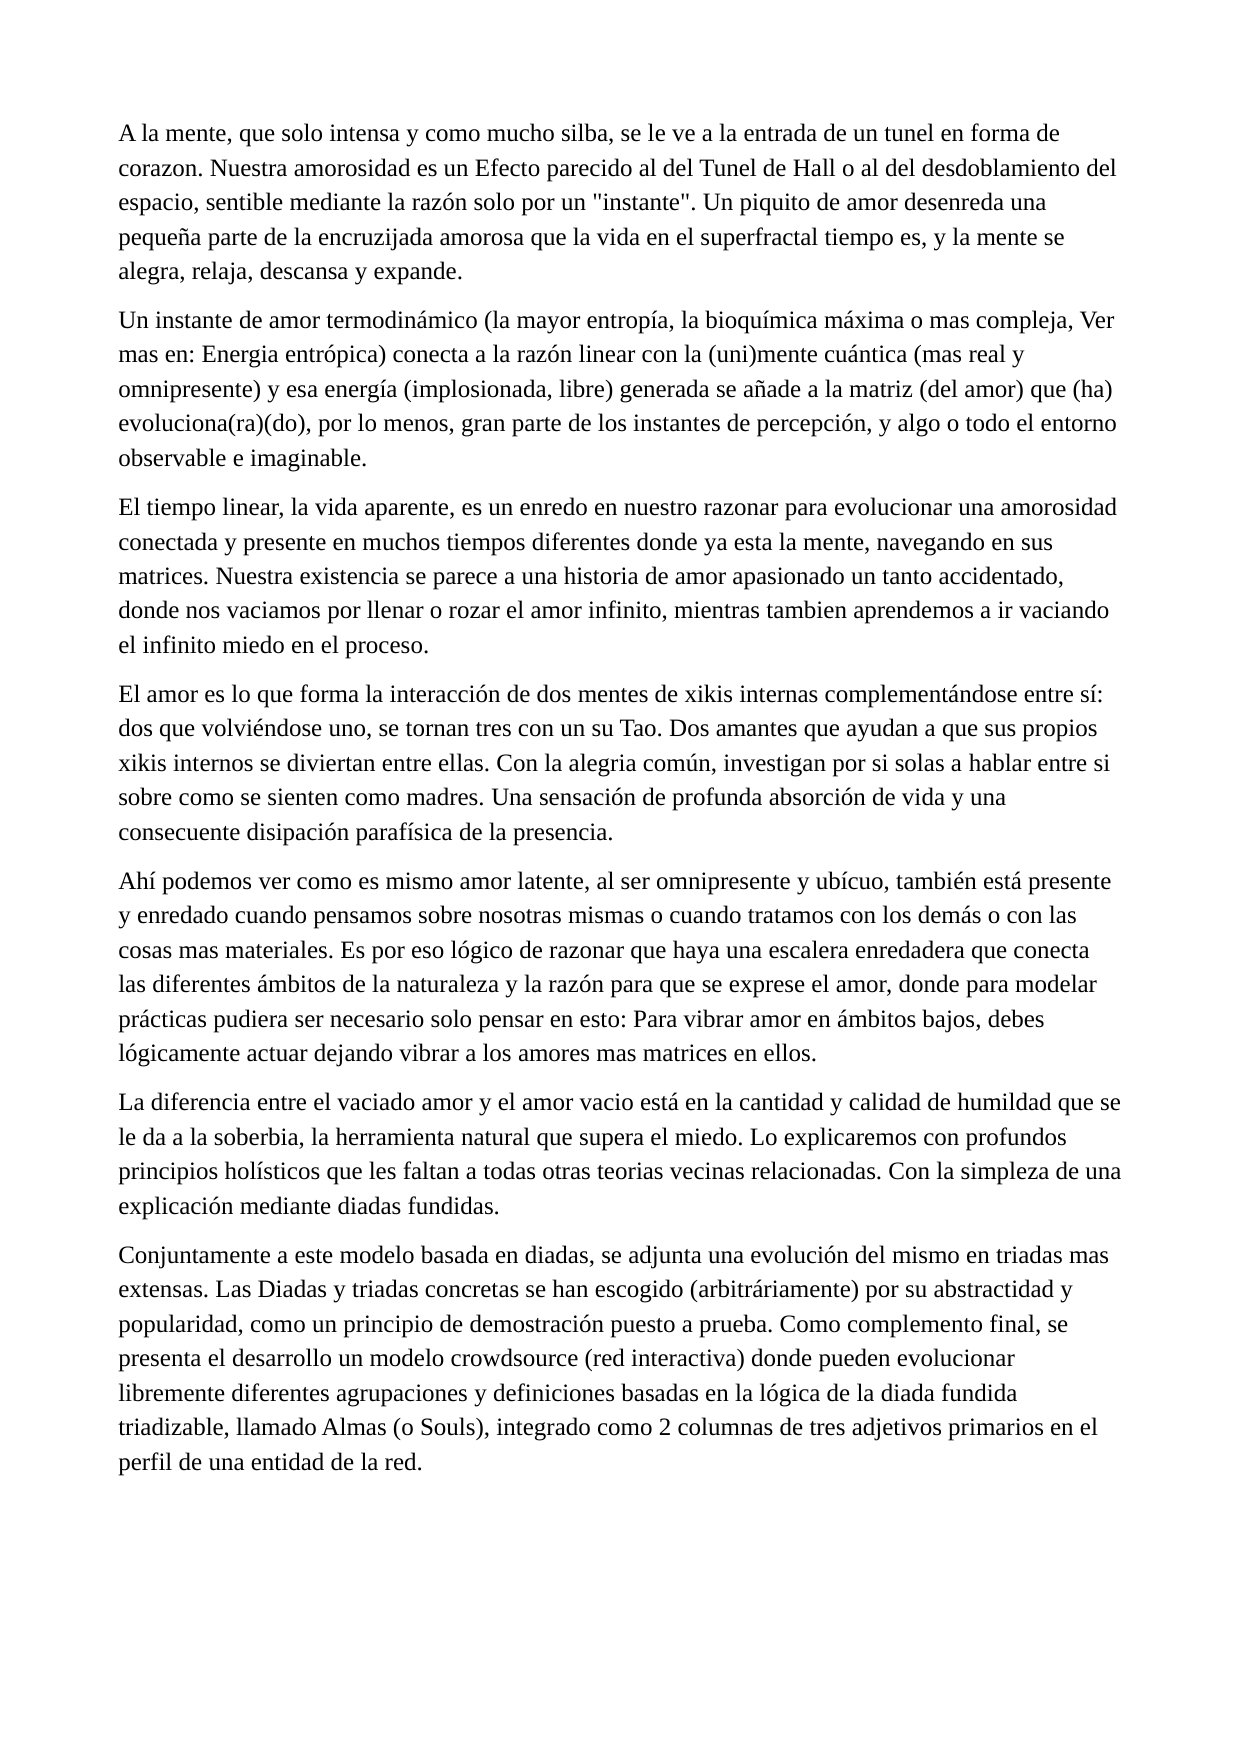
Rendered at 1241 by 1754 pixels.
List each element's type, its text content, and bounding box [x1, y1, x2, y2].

text Ahí podemos ver como es mismo amor latente, al ser omnipresente y ubícuo, también está presente y enredado cuando pensamos sobre nosotras mismas o cuando tratamos con los demás o con las cosas mas materiales. Es por eso lógico de razonar que haya una escalera enredadera que conecta las diferentes ámbitos de la naturaleza y la razón para que se exprese el amor, donde para modelar prácticas pudiera ser necesario solo pensar en esto: Para vibrar amor en ámbitos bajos, debes lógicamente actuar dejando vibrar a los amores mas matrices en ellos. [118, 866, 1122, 1067]
text El tiempo linear, la vida aparente, es un enredo en nuestro razonar para evolucionar una amorosidad conectada y presente en muchos tiempos diferentes donde ya esta la mente, navegando en sus matrices. Nuestra existencia se parece a una historia de amor apasionado un tanto accidentado, donde nos vaciamos por llenar o rozar el amor infinito, mientras tambien aprendemos a ir vaciando el infinito miedo en el proceso. [118, 492, 1122, 659]
text El amor es lo que forma la interacción de dos mentes de xikis internas complementándose entre sí: dos que volviéndose uno, se tornan tres con un su Tao. Dos amantes que ayudan a que sus propios xikis internos se diviertan entre ellas. Con la alegria común, investigan por si solas a hablar entre si sobre como se sienten como madres. Una sensación de profunda absorción de vida y una consecuente disipación parafísica de la presencia. [118, 679, 1122, 846]
text A la mente, que solo intensa y como mucho silba, se le ve a la entrada de un tunel en forma de corazon. Nuestra amorosidad es un Efecto parecido al del Tunel de Hall o al del desdoblamiento del espacio, sentible mediante la razón solo por un "instante". Un piquito de amor desenreda una pequeña parte de la encruzijada amorosa que la vida en el superfractal tiempo es, y la mente se alegra, relaja, descansa y expande. [118, 118, 1122, 285]
text La diferencia entre el vaciado amor y el amor vacio está en la cantidad y calidad de humildad que se le da a la soberbia, la herramienta natural que supera el miedo. Lo explicaremos con profundos principios holísticos que les faltan a todas otras teorias vecinas relacionadas. Con la simpleza de una explicación mediante diadas fundidas. [118, 1087, 1122, 1220]
text Un instante de amor termodinámico (la mayor entropía, la bioquímica máxima o mas compleja, Ver mas en: Energia entrópica) conecta a la razón linear con la (uni)mente cuántica (mas real y omnipresente) y esa energía (implosionada, libre) generada se añade a la matriz (del amor) que (ha) evoluciona(ra)(do), por lo menos, gran parte de los instantes de percepción, y algo o todo el entorno observable e imaginable. [118, 305, 1122, 472]
text Conjuntamente a este modelo basada en diadas, se adjunta una evolución del mismo en triadas mas extensas. Las Diadas y triadas concretas se han escogido (arbitráriamente) por su abstractidad y popularidad, como un principio de demostración puesto a prueba. Como complemento final, se presenta el desarrollo un modelo crowdsource (red interactiva) donde pueden evolucionar libremente diferentes agrupaciones y definiciones basadas en la lógica de la diada fundida triadizable, llamado Almas (o Souls), integrado como 2 columnas de tres adjetivos primarios en el perfil de una entidad de la red. [118, 1240, 1122, 1476]
